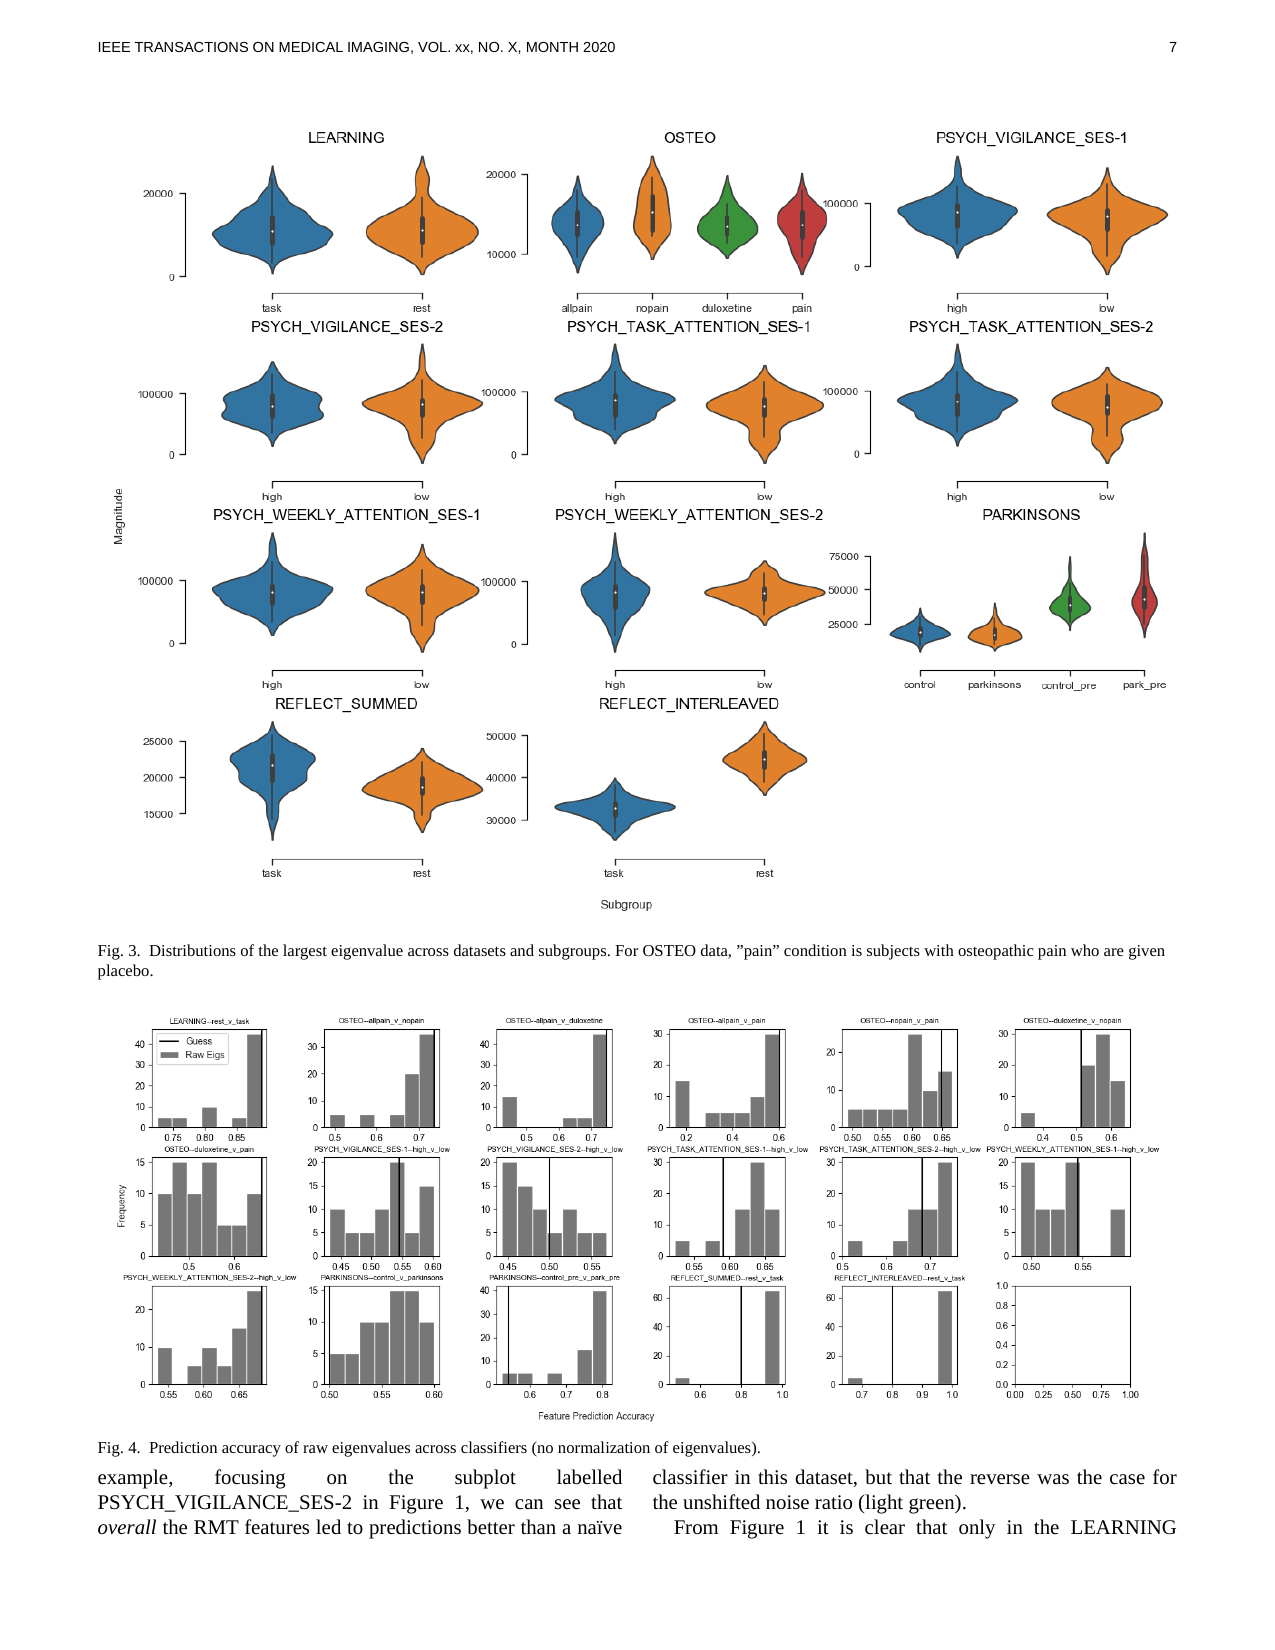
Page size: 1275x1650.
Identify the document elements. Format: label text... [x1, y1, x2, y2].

text Fig. 4. Prediction accuracy of raw eigenvalues across classifiers (no normalization of eigenvalues). [97, 1435, 1178, 1457]
text example, focusing on the subplot labelled PSYCH_VIGILANCE_SES-2 in Figure 1, we can see that overall the RMT features led to predictions better than a naïve [97, 1464, 623, 1539]
picture [97, 1001, 1178, 1435]
text classifier in this dataset, but that the reverse was the case for the unshifted noise ratio (light green). [652, 1464, 1178, 1514]
picture [97, 120, 1178, 938]
text Fig. 3. Distributions of the largest eigenvalue across datasets and subgroups. For OSTEO data, ”pain” condition is subjects with osteopathic pain who are given placebo. [97, 938, 1178, 979]
